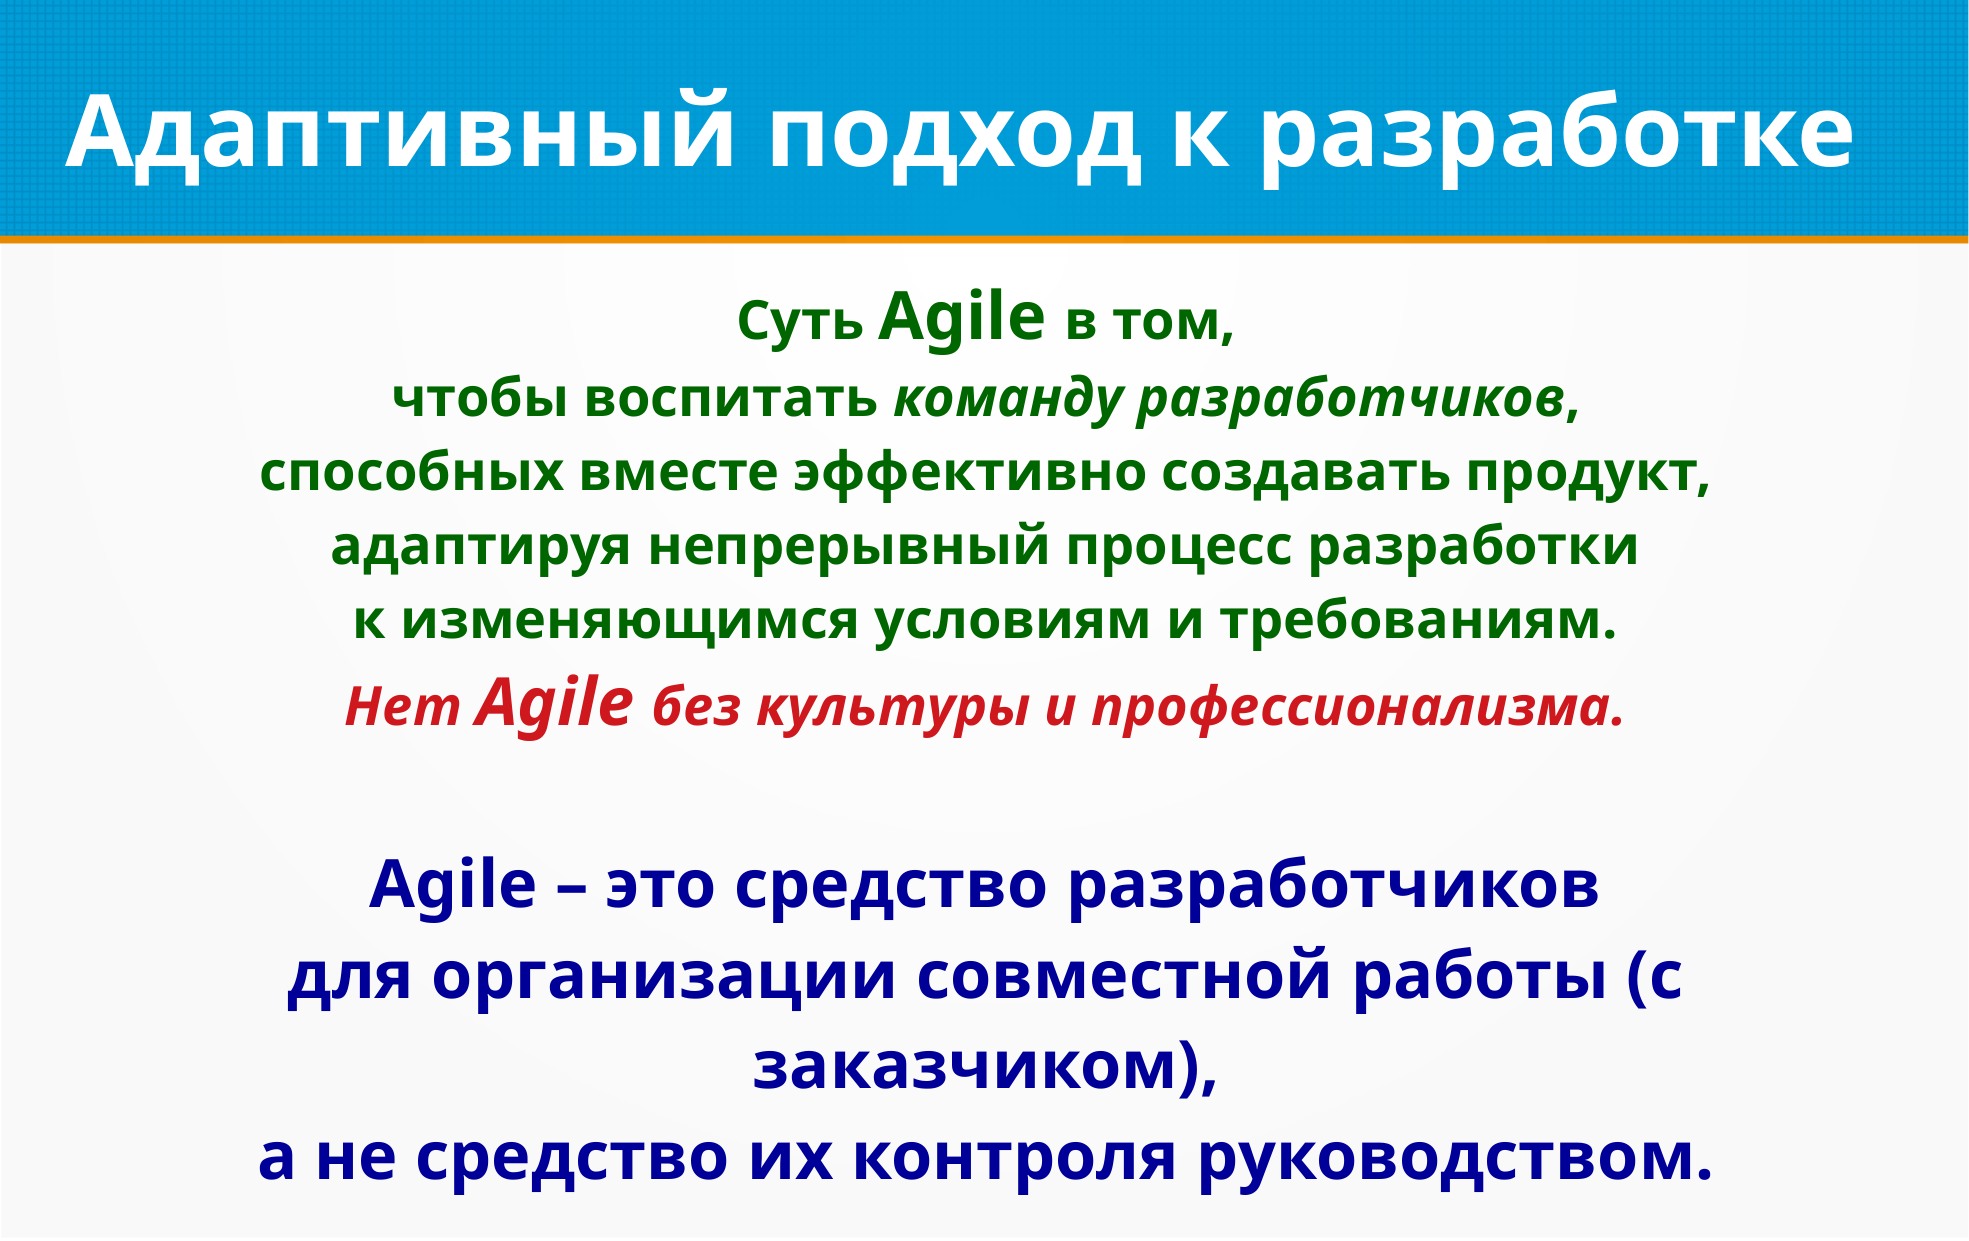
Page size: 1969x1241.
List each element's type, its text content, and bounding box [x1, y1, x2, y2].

text_box Суть Agile в том, чтобы воспитать команду разработчиков, способных вместе эффективно создавать продукт, адаптируя непрерывный процесс разработки к изменяющимся условиям и требованиям. Нет Agile без культуры и профессионализма. Agile – это средство разработчиков для организации совместной работы (с заказчиком), а не средство их контроля руководством. [70, 320, 1902, 1147]
picture [0, 236, 1969, 1241]
text_box Адаптивный подход к разработке [59, 55, 1902, 200]
